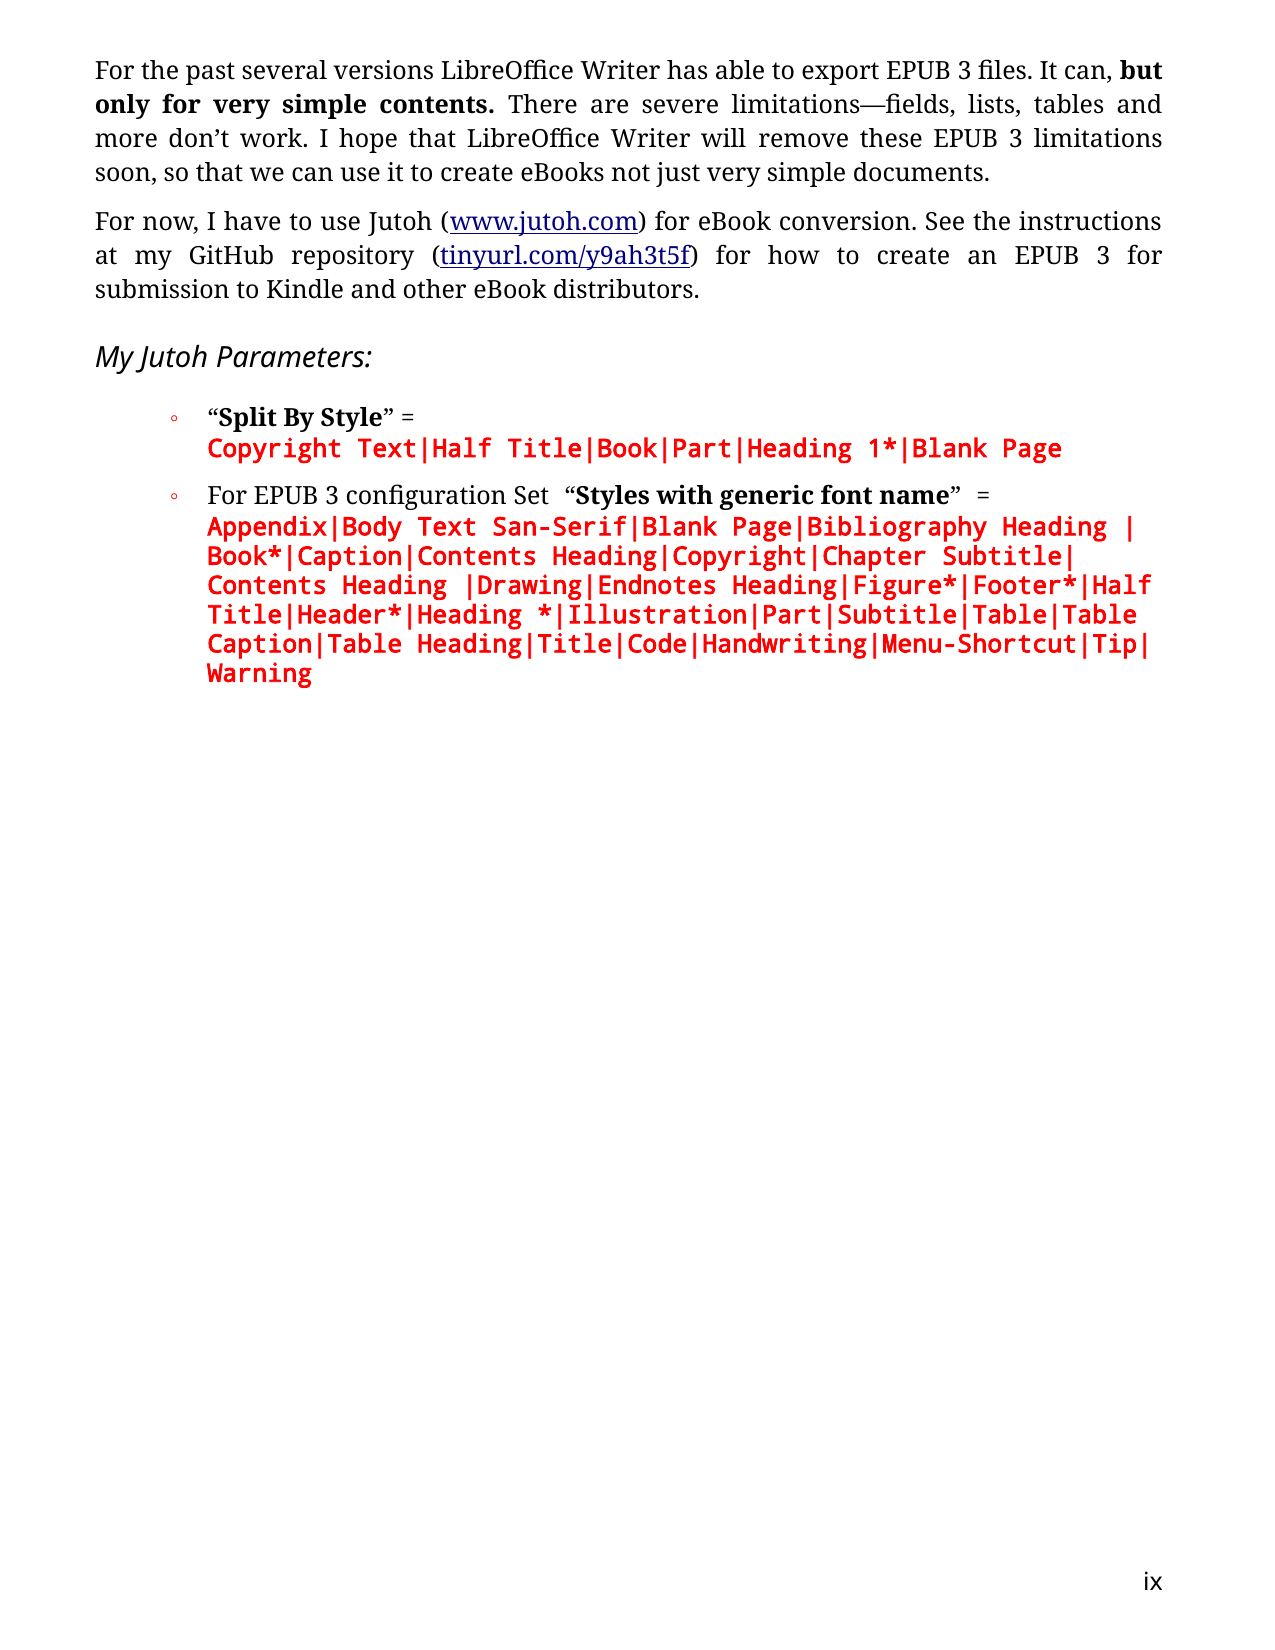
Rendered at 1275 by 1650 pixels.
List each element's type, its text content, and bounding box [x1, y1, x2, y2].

list For EPUB 3 configuration Set “Styles with generic font name” = Appendix|Body Text San-Serif|Blank Page|Bibliography Heading |Book*|Caption|Contents Heading|Copyright|Chapter Subtitle|Contents Heading |Drawing|Endnotes Heading|Figure*|Footer*|Half Title|Header*|Heading *|Illustration|Part|Subtitle|Table|Table Caption|Table Heading|Title|Code|Handwriting|Menu-Shortcut|Tip|Warning [169, 478, 1162, 688]
text For now, I have to use Jutoh (www.jutoh.com) for eBook conversion. See the instructions at my GitHub repository (tinyurl.com/y9ah3t5f) for how to create an EPUB 3 for submission to Kindle and other eBook distributors. [94, 204, 1162, 306]
subtitle My Jutoh Parameters: [94, 336, 1162, 376]
list “Split By Style” = Copyright Text|Half Title|Book|Part|Heading 1*|Blank Page [169, 399, 1162, 463]
text For the past several versions LibreOffice Writer has able to export EPUB 3 files. It can, but only for very simple contents. There are severe limitations—fields, lists, tables and more don’t work. I hope that LibreOffice Writer will remove these EPUB 3 limitations soon, so that we can use it to create eBooks not just very simple documents. [94, 52, 1162, 189]
